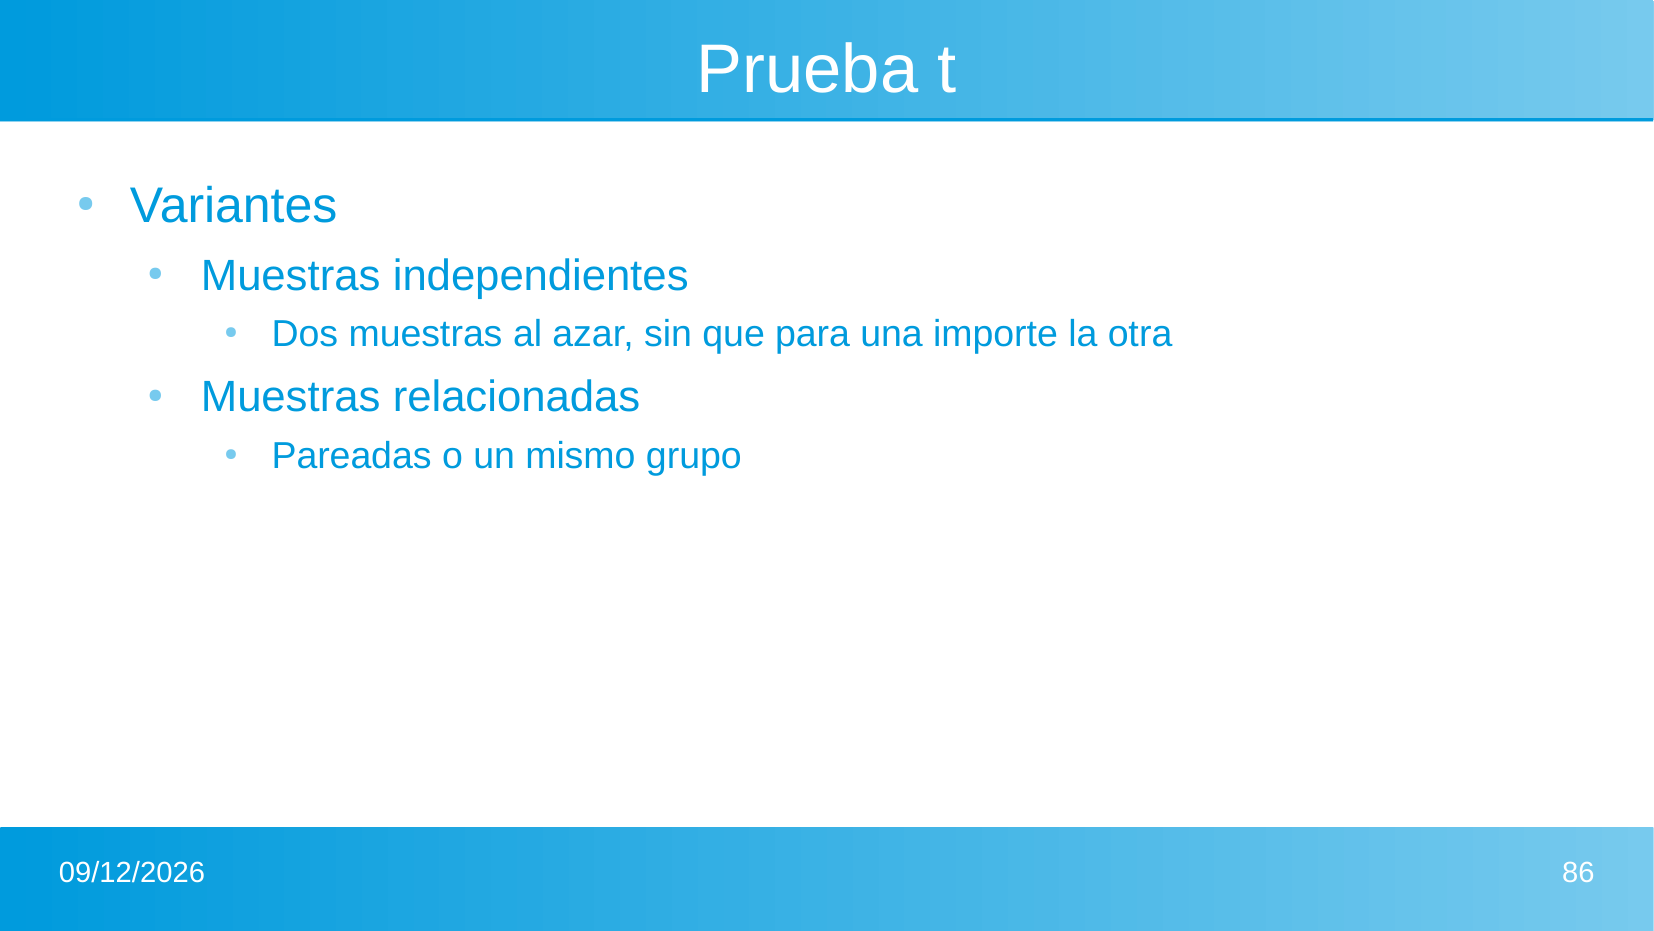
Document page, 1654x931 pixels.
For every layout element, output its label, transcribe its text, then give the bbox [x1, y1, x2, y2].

list Variantes Muestras independientes Dos muestras al azar, sin que para una importe la otra Muestras relacionadas Pareadas o un mismo grupo [59, 177, 1595, 768]
title Prueba t [59, 29, 1595, 108]
